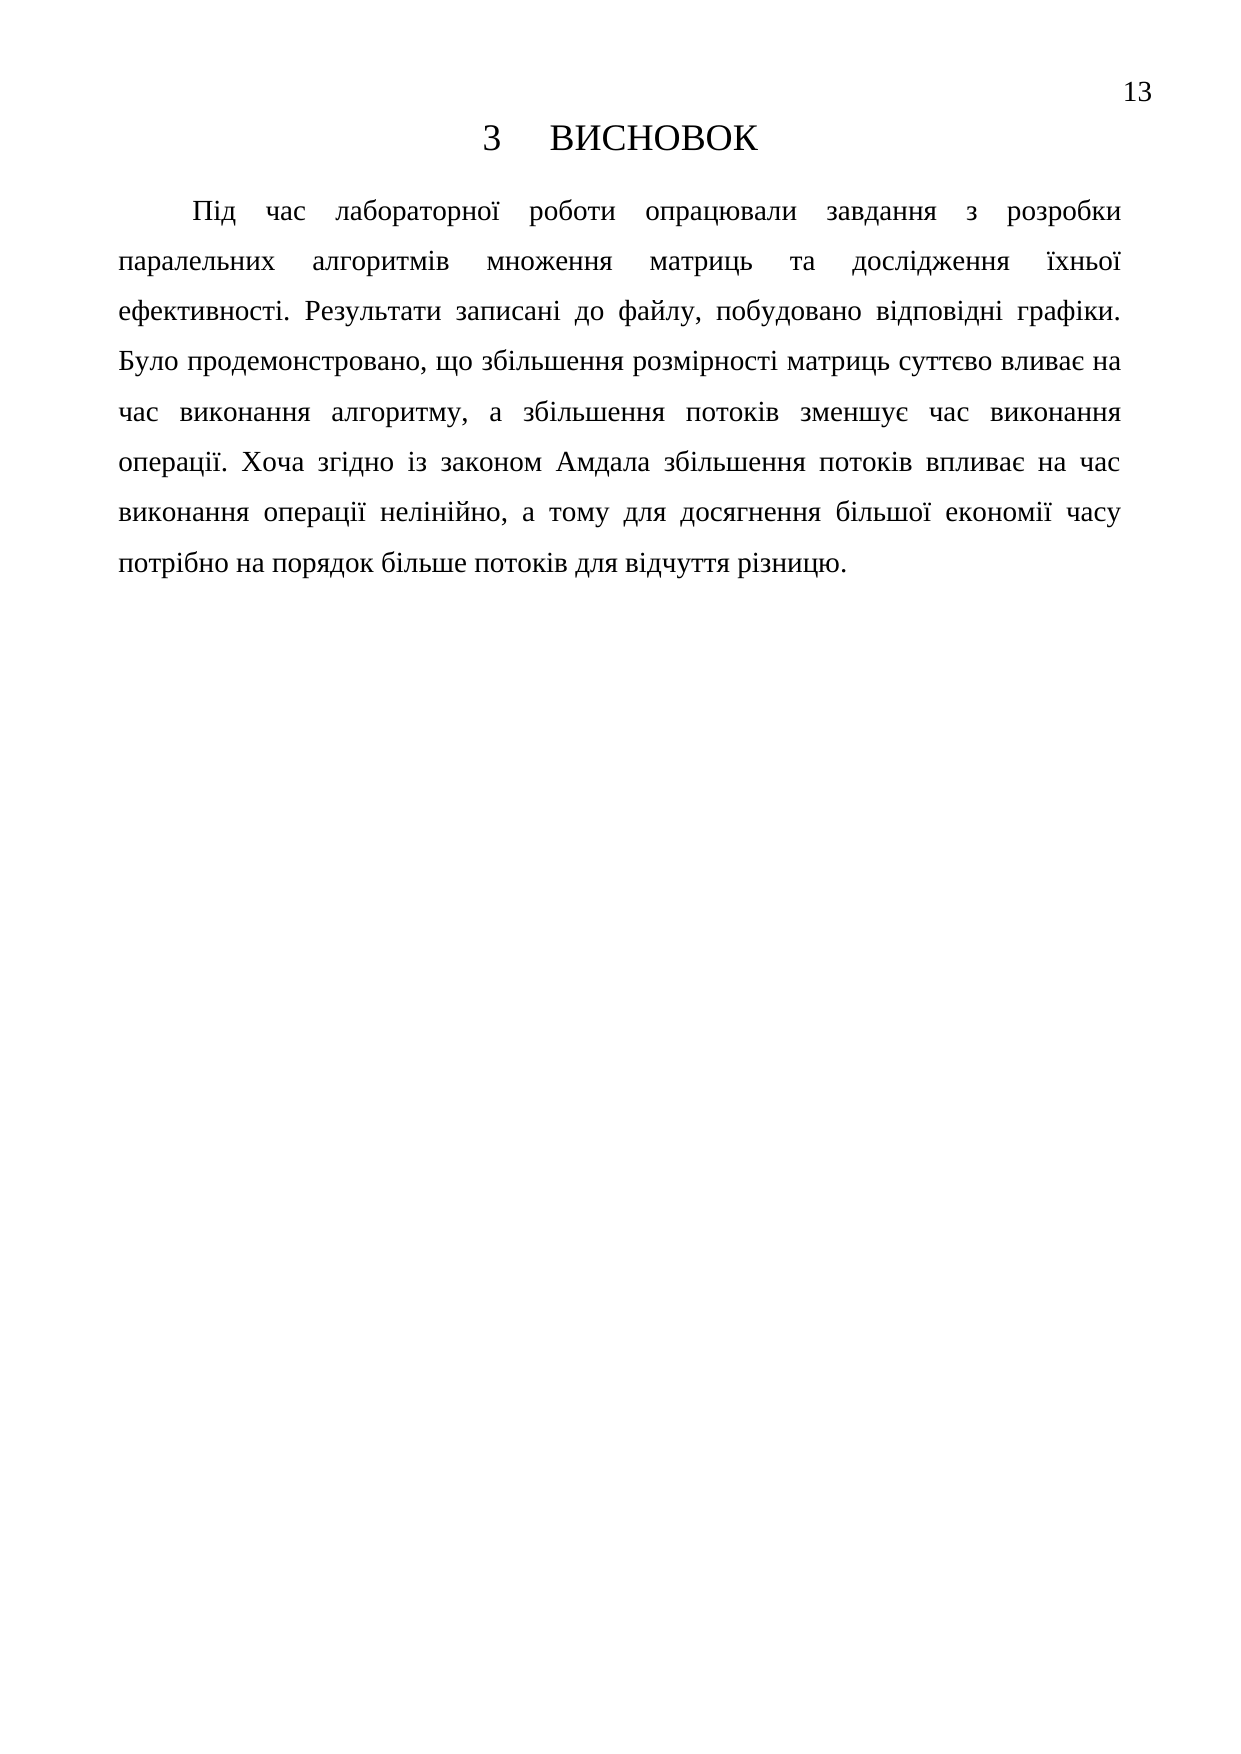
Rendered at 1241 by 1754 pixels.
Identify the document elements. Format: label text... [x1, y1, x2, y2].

subtitle Висновок [118, 115, 1122, 158]
text Під час лабораторної роботи опрацювали завдання з розробки паралельних алгоритмів множення матриць та дослідження їхньої ефективності. Результати записані до файлу, побудовано відповідні графіки. Було продемонстровано, що збільшення розмірності матриць суттєво вливає на час виконання алгоритму, а збільшення потоків зменшує час виконання операції. Хоча згідно із законом Амдала збільшення потоків впливає на час виконання операції нелінійно, а тому для досягнення більшої економії часу потрібно на порядок більше потоків для відчуття різницю. [118, 193, 1122, 578]
